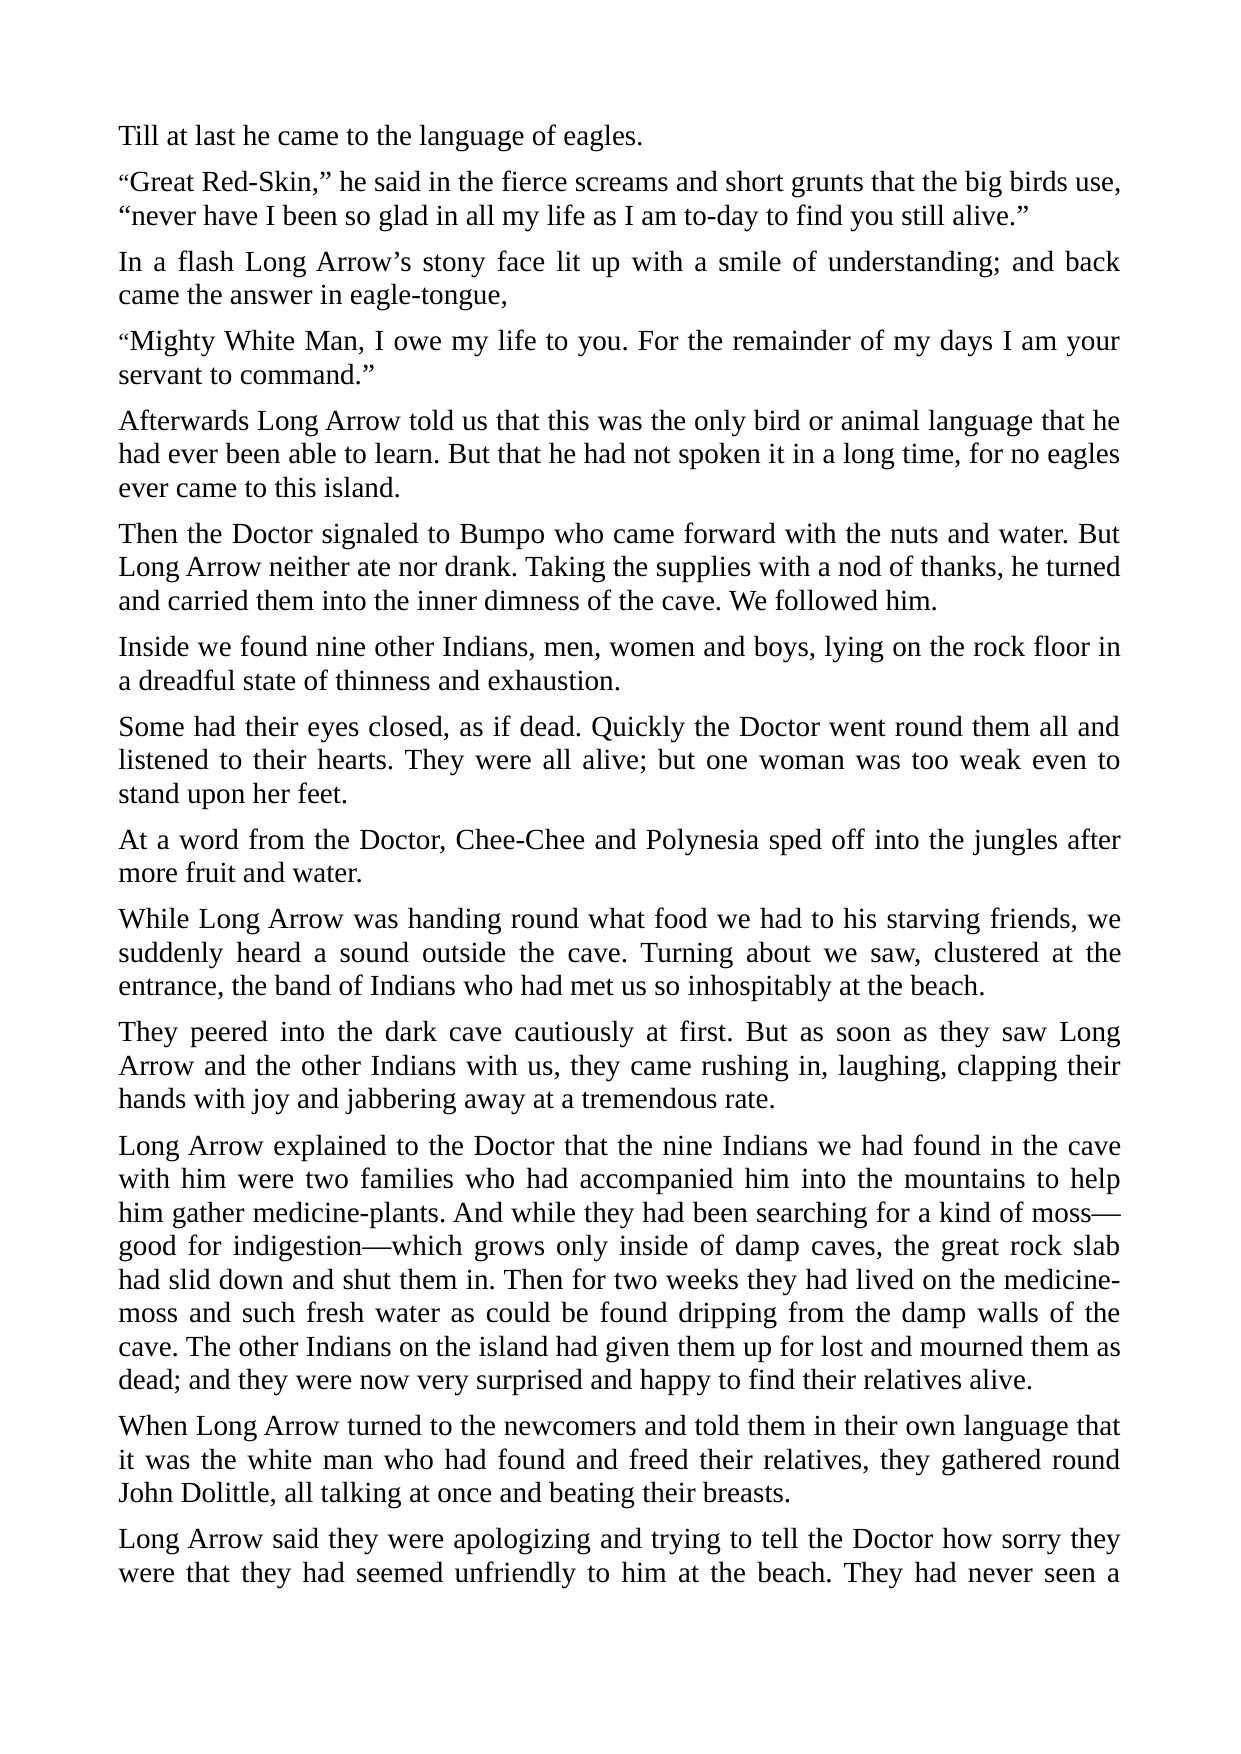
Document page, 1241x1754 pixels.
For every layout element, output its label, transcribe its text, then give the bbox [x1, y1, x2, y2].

text While Long Arrow was handing round what food we had to his starving friends, we suddenly heard a sound outside the cave. Turning about we saw, clustered at the entrance, the band of Indians who had met us so inhospitably at the beach. [118, 901, 1122, 1002]
text Long Arrow said they were apologizing and trying to tell the Doctor how sorry they were that they had seemed unfriendly to him at the beach. They had never seen a [118, 1522, 1122, 1589]
text When Long Arrow turned to the newcomers and told them in their own language that it was the white man who had found and freed their relatives, they gathered round John Dolittle, all talking at once and beating their breasts. [118, 1408, 1122, 1509]
text They peered into the dark cave cautiously at first. But as soon as they saw Long Arrow and the other Indians with us, they came rushing in, laughing, clapping their hands with joy and jabbering away at a tremendous rate. [118, 1014, 1122, 1115]
text Inside we found nine other Indians, men, women and boys, lying on the rock floor in a dreadful state of thinness and exhaustion. [118, 629, 1122, 696]
text “Mighty White Man, I owe my life to you. For the remainder of my days I am your servant to command.” [118, 323, 1122, 390]
text At a word from the Doctor, Chee-Chee and Polynesia sped off into the jungles after more fruit and water. [118, 822, 1122, 889]
text Afterwards Long Arrow told us that this was the only bird or animal language that he had ever been able to learn. But that he had not spoken it in a long time, for no eagles ever came to this island. [118, 403, 1122, 503]
text Till at last he came to the language of eagles. [118, 118, 1122, 152]
text Long Arrow explained to the Doctor that the nine Indians we had found in the cave with him were two families who had accompanied him into the mountains to help him gather medicine-plants. And while they had been searching for a kind of moss—good for indigestion—which grows only inside of damp caves, the great rock slab had slid down and shut them in. Then for two weeks they had lived on the medicine-moss and such fresh water as could be found dripping from the damp walls of the cave. The other Indians on the island had given them up for lost and mourned them as dead; and they were now very surprised and happy to find their relatives alive. [118, 1128, 1122, 1396]
text “Great Red-Skin,” he said in the fierce screams and short grunts that the big birds use, “never have I been so glad in all my life as I am to-day to find you still alive.” [118, 164, 1122, 231]
text In a flash Long Arrow’s stony face lit up with a smile of understanding; and back came the answer in eagle-tongue, [118, 244, 1122, 311]
text Some had their eyes closed, as if dead. Quickly the Doctor went round them all and listened to their hearts. They were all alive; but one woman was too weak even to stand upon her feet. [118, 709, 1122, 809]
text Then the Doctor signaled to Bumpo who came forward with the nuts and water. But Long Arrow neither ate nor drank. Taking the supplies with a nod of thanks, he turned and carried them into the inner dimness of the cave. We followed him. [118, 516, 1122, 617]
